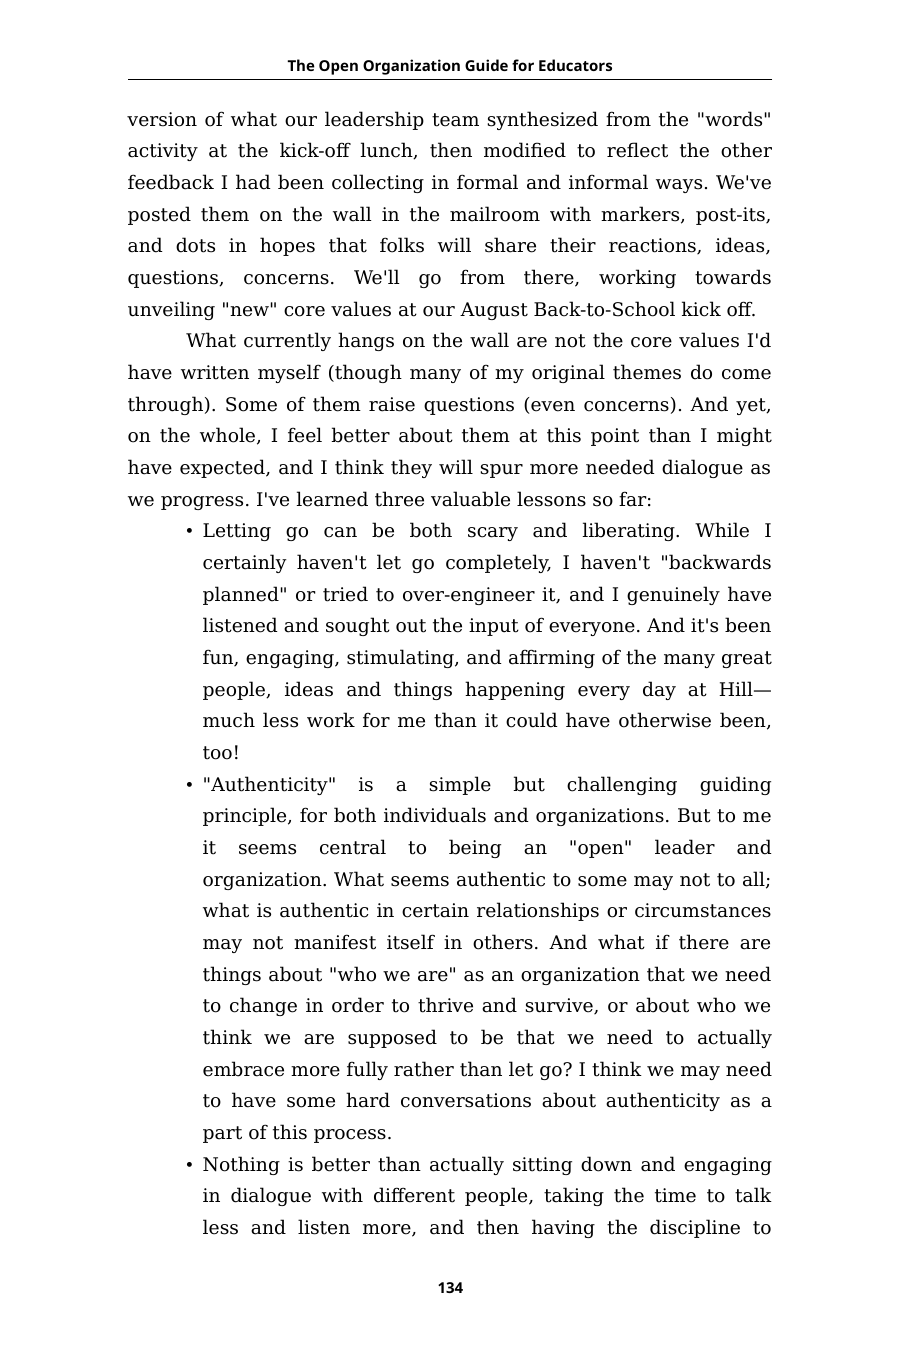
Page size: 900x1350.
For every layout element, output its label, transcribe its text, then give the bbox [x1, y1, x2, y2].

text version of what our leadership team synthesized from the "words" activity at the kick-off lunch, then modified to reflect the other feedback I had been collecting in formal and informal ways. We've posted them on the wall in the mailroom with markers, post-its, and dots in hopes that folks will share their reactions, ideas, questions, concerns. We'll go from there, working towards unveiling "new" core values at our August Back-to-School kick off. [127, 109, 772, 321]
text What currently hangs on the wall are not the core values I'd have written myself (though many of my original themes do come through). Some of them raise questions (even concerns). And yet, on the whole, I feel better about them at this point than I might have expected, and I think they will spur more needed dialogue as we progress. I've learned three valuable lessons so far: [127, 330, 772, 511]
list "Authenticity" is a simple but challenging guiding principle, for both individuals and organizations. But to me it seems central to being an "open" leader and organization. What seems authentic to some may not to all; what is authentic in certain relationships or circumstances may not manifest itself in others. And what if there are things about "who we are" as an organization that we need to change in order to thrive and survive, or about who we think we are supposed to be that we need to actually embrace more fully rather than let go? I think we may need to have some hard conversations about authenticity as a part of this process. [186, 774, 772, 1144]
list Letting go can be both scary and liberating. While I certainly haven't let go completely, I haven't "backwards planned" or tried to over-engineer it, and I genuinely have listened and sought out the input of everyone. And it's been fun, engaging, stimulating, and affirming of the many great people, ideas and things happening every day at Hill—much less work for me than it could have otherwise been, too! [186, 520, 772, 764]
list Nothing is better than actually sitting down and engaging in dialogue with different people, taking the time to talk less and listen more, and then having the discipline to [186, 1154, 772, 1239]
